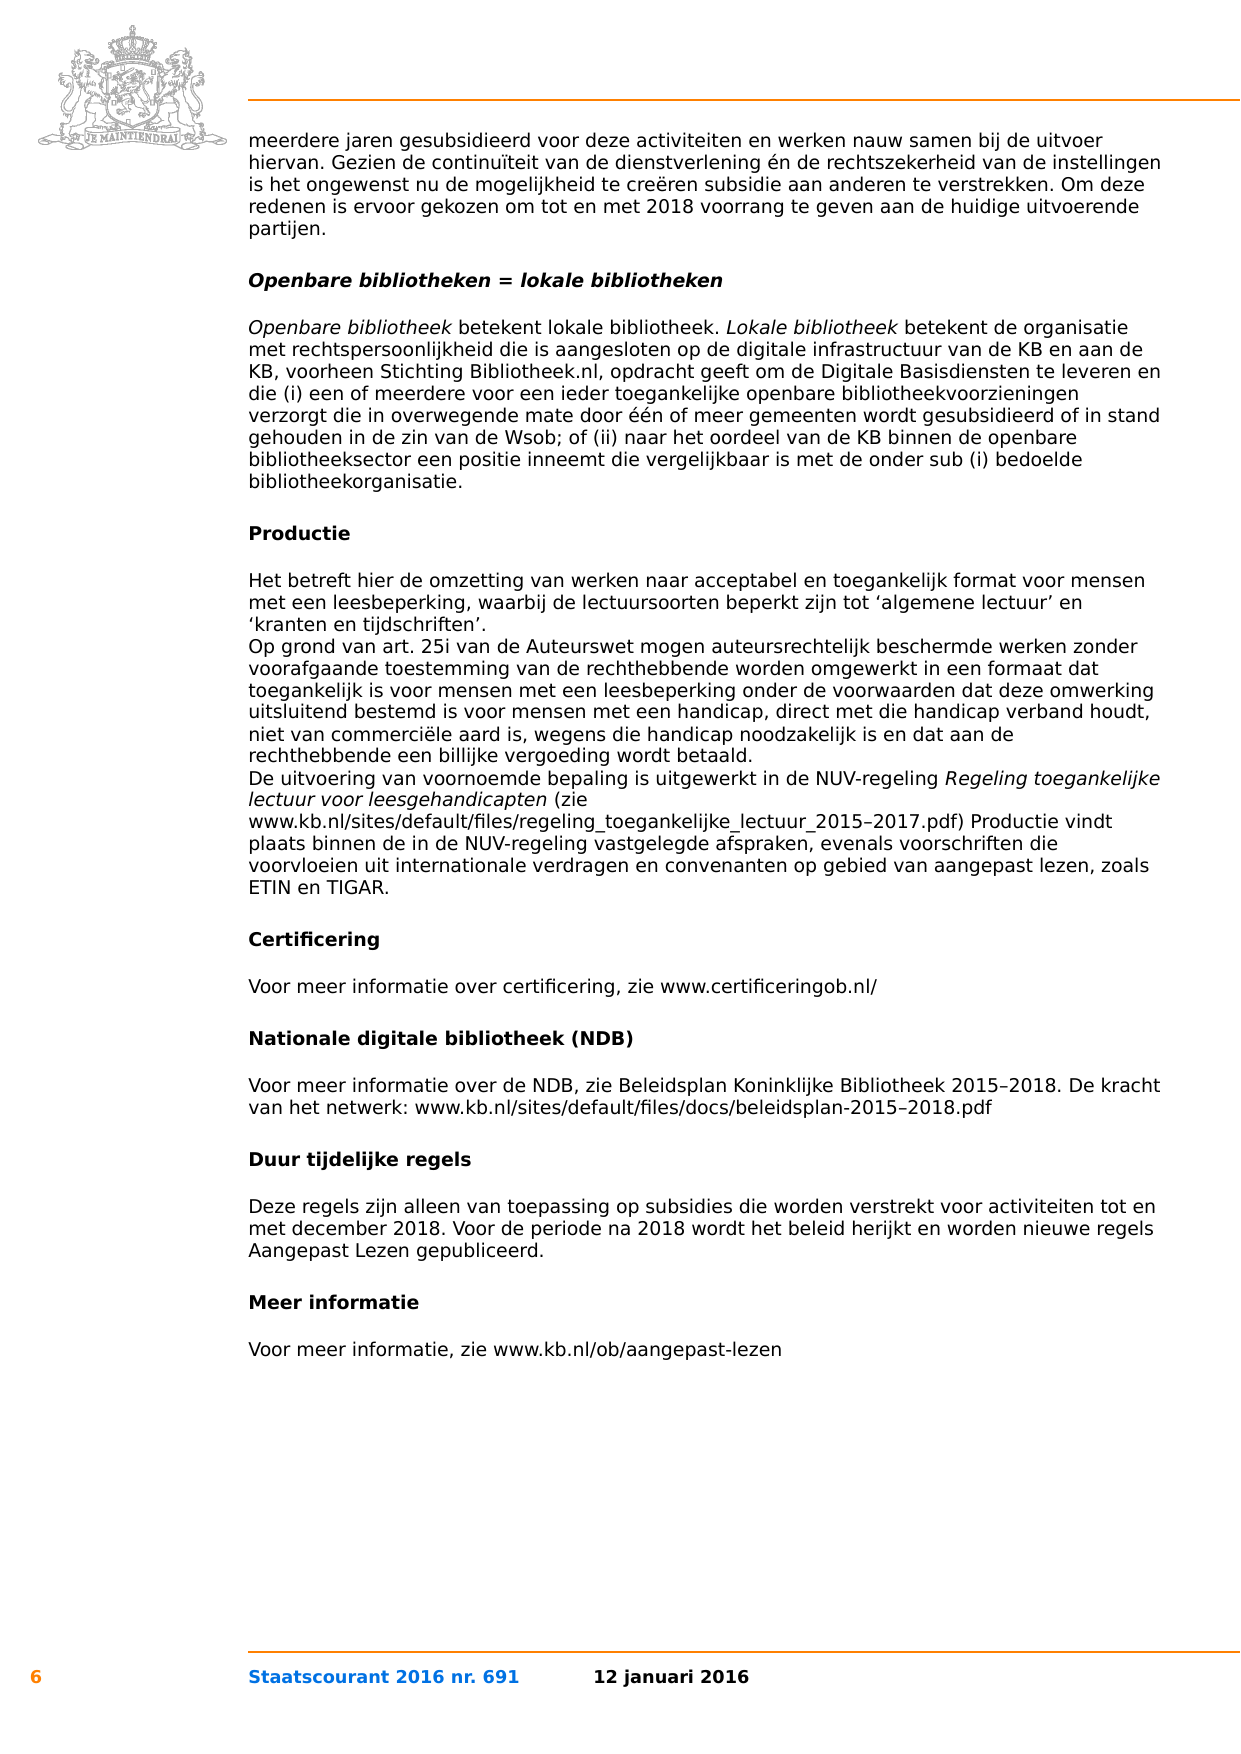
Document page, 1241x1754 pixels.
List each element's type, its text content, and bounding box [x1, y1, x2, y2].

text Het betreft hier de omzetting van werken naar acceptabel en toegankelijk format voor mensen met een leesbeperking, waarbij de lectuursoorten beperkt zijn tot ‘algemene lectuur’ en ‘kranten en tijdschriften’. [248, 569, 1163, 636]
subtitle Openbare bibliotheken = lokale bibliotheken [248, 270, 1163, 292]
subtitle Meer informatie [248, 1292, 1163, 1314]
subtitle Productie [248, 523, 1163, 544]
text Voor meer informatie over de NDB, zie Beleidsplan Koninklijke Bibliotheek 2015–2018. De kracht van het netwerk: www.kb.nl/sites/default/files/docs/beleidsplan-2015–2018.pdf [248, 1075, 1163, 1119]
text De uitvoering van voornoemde bepaling is uitgewerkt in de NUV-regeling Regeling toegankelijke lectuur voor leesgehandicapten (zie www.kb.nl/sites/default/files/regeling_toegankelijke_lectuur_2015–2017.pdf) Productie vindt plaats binnen de in de NUV-regeling vastgelegde afspraken, evenals voorschriften die voorvloeien uit internationale verdragen en convenanten op gebied van aangepast lezen, zoals ETIN en TIGAR. [248, 767, 1163, 899]
text Openbare bibliotheek betekent lokale bibliotheek. Lokale bibliotheek betekent de organisatie met rechtspersoonlijkheid die is aangesloten op de digitale infrastructuur van de KB en aan de KB, voorheen Stichting Bibliotheek.nl, opdracht geeft om de Digitale Basisdiensten te leveren en die (i) een of meerdere voor een ieder toegankelijke openbare bibliotheekvoorzieningen verzorgt die in overwegende mate door één of meer gemeenten wordt gesubsidieerd of in stand gehouden in de zin van de Wsob; of (ii) naar het oordeel van de KB binnen de openbare bibliotheeksector een positie inneemt die vergelijkbaar is met de onder sub (i) bedoelde bibliotheekorganisatie. [248, 317, 1163, 493]
text Deze regels zijn alleen van toepassing op subsidies die worden verstrekt voor activiteiten tot en met december 2018. Voor de periode na 2018 wordt het beleid herijkt en worden nieuwe regels Aangepast Lezen gepubliceerd. [248, 1196, 1163, 1262]
picture [38, 25, 227, 150]
text meerdere jaren gesubsidieerd voor deze activiteiten en werken nauw samen bij de uitvoer hiervan. Gezien de continuïteit van de dienstverlening én de rechtszekerheid van de instellingen is het ongewenst nu de mogelijkheid te creëren subsidie aan anderen te verstrekken. Om deze redenen is ervoor gekozen om tot en met 2018 voorrang te geven aan de huidige uitvoerende partijen. [248, 130, 1163, 240]
text Voor meer informatie, zie www.kb.nl/ob/aangepast-lezen [248, 1339, 1163, 1361]
subtitle Duur tijdelijke regels [248, 1149, 1163, 1171]
subtitle Nationale digitale bibliotheek (NDB) [248, 1028, 1163, 1050]
text Op grond van art. 25i van de Auteurswet mogen auteursrechtelijk beschermde werken zonder voorafgaande toestemming van de rechthebbende worden omgewerkt in een formaat dat toegankelijk is voor mensen met een leesbeperking onder de voorwaarden dat deze omwerking uitsluitend bestemd is voor mensen met een handicap, direct met die handicap verband houdt, niet van commerciële aard is, wegens die handicap noodzakelijk is en dat aan de rechthebbende een billijke vergoeding wordt betaald. [248, 636, 1163, 767]
text Voor meer informatie over certificering, zie www.certificeringob.nl/ [248, 976, 1163, 998]
subtitle Certificering [248, 929, 1163, 951]
